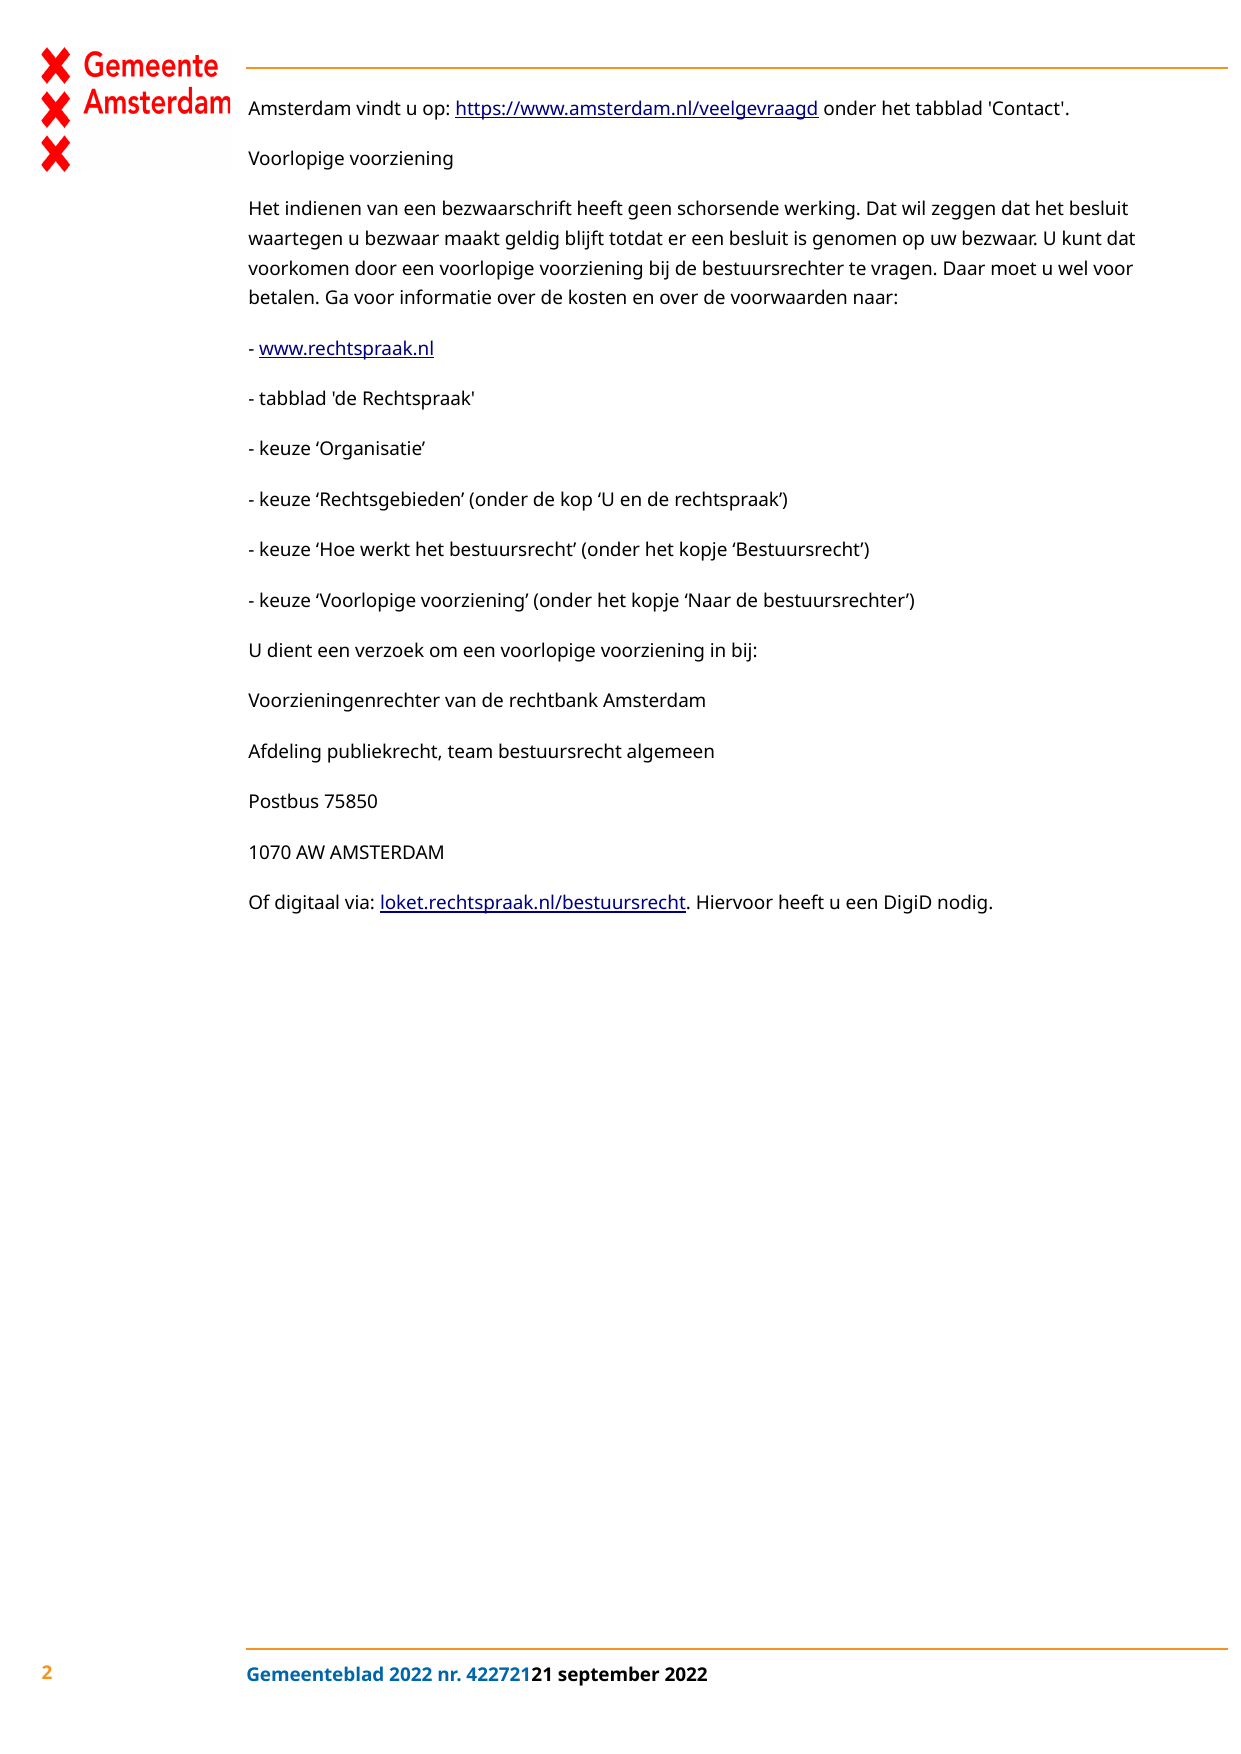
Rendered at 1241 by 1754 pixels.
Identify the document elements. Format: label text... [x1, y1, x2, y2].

text - www.rechtspraak.nl [248, 335, 1152, 361]
text 1070 AW AMSTERDAM [248, 839, 1152, 865]
text Of digitaal via: loket.rechtspraak.nl/bestuursrecht. Hiervoor heeft u een DigiD nodig. [248, 889, 1152, 915]
text Voorzieningenrechter van de rechtbank Amsterdam [248, 688, 1152, 713]
text - keuze ‘Hoe werkt het bestuursrecht’ (onder het kopje ‘Bestuursrecht’) [248, 536, 1152, 562]
text Het indienen van een bezwaarschrift heeft geen schorsende werking. Dat wil zeggen dat het besluit waartegen u bezwaar maakt geldig blijft totdat er een besluit is genomen op uw bezwaar. U kunt dat voorkomen door een voorlopige voorziening bij de bestuursrechter te vragen. Daar moet u wel voor betalen. Ga voor informatie over de kosten en over de voorwaarden naar: [248, 196, 1152, 310]
text - keuze ‘Rechtsgebieden’ (onder de kop ‘U en de rechtspraak’) [248, 486, 1152, 512]
text - keuze ‘Voorlopige voorziening’ (onder het kopje ‘Naar de bestuursrechter’) [248, 587, 1152, 613]
text - tabblad 'de Rechtspraak' [248, 385, 1152, 411]
text Postbus 75850 [248, 788, 1152, 814]
picture [41, 47, 231, 172]
text U dient een verzoek om een voorlopige voorziening in bij: [248, 637, 1152, 663]
text Voorlopige voorziening [248, 145, 1152, 171]
text Afdeling publiekrecht, team bestuursrecht algemeen [248, 738, 1152, 764]
text Amsterdam vindt u op: https://www.amsterdam.nl/veelgevraagd onder het tabblad 'Contact'. [248, 95, 1152, 121]
text - keuze ‘Organisatie’ [248, 436, 1152, 461]
